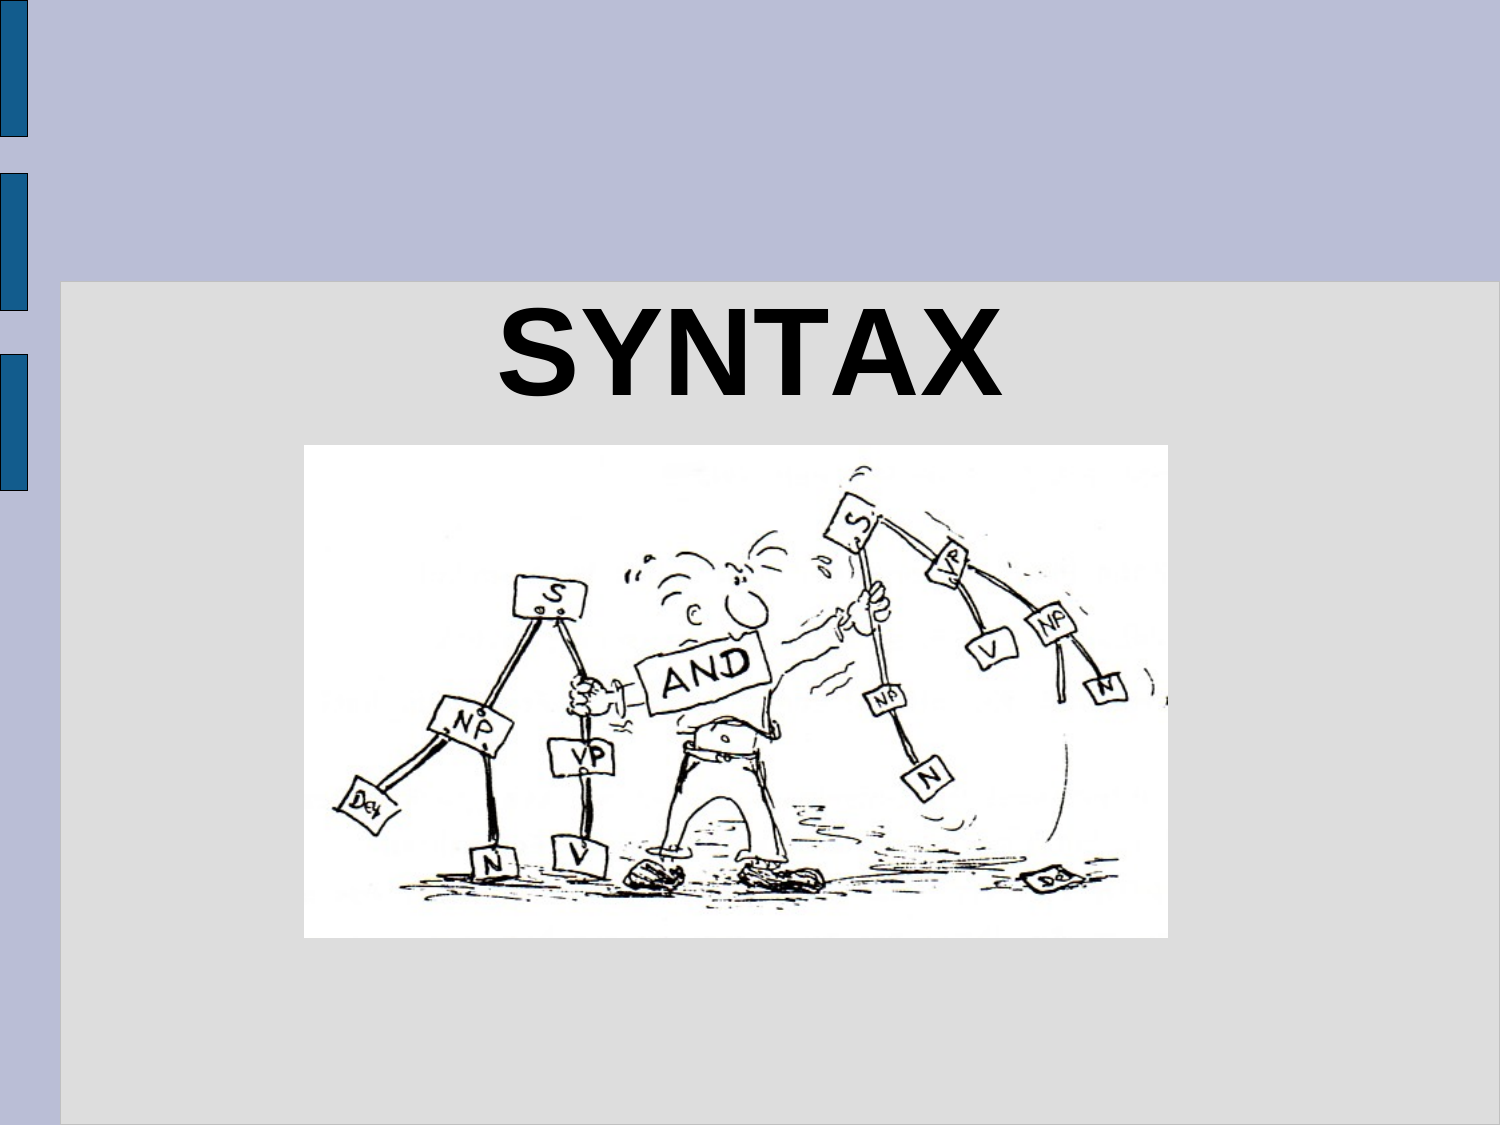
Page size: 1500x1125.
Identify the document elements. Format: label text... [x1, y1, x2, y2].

picture [304, 445, 1168, 938]
list SYNTAX [75, 262, 1426, 1006]
